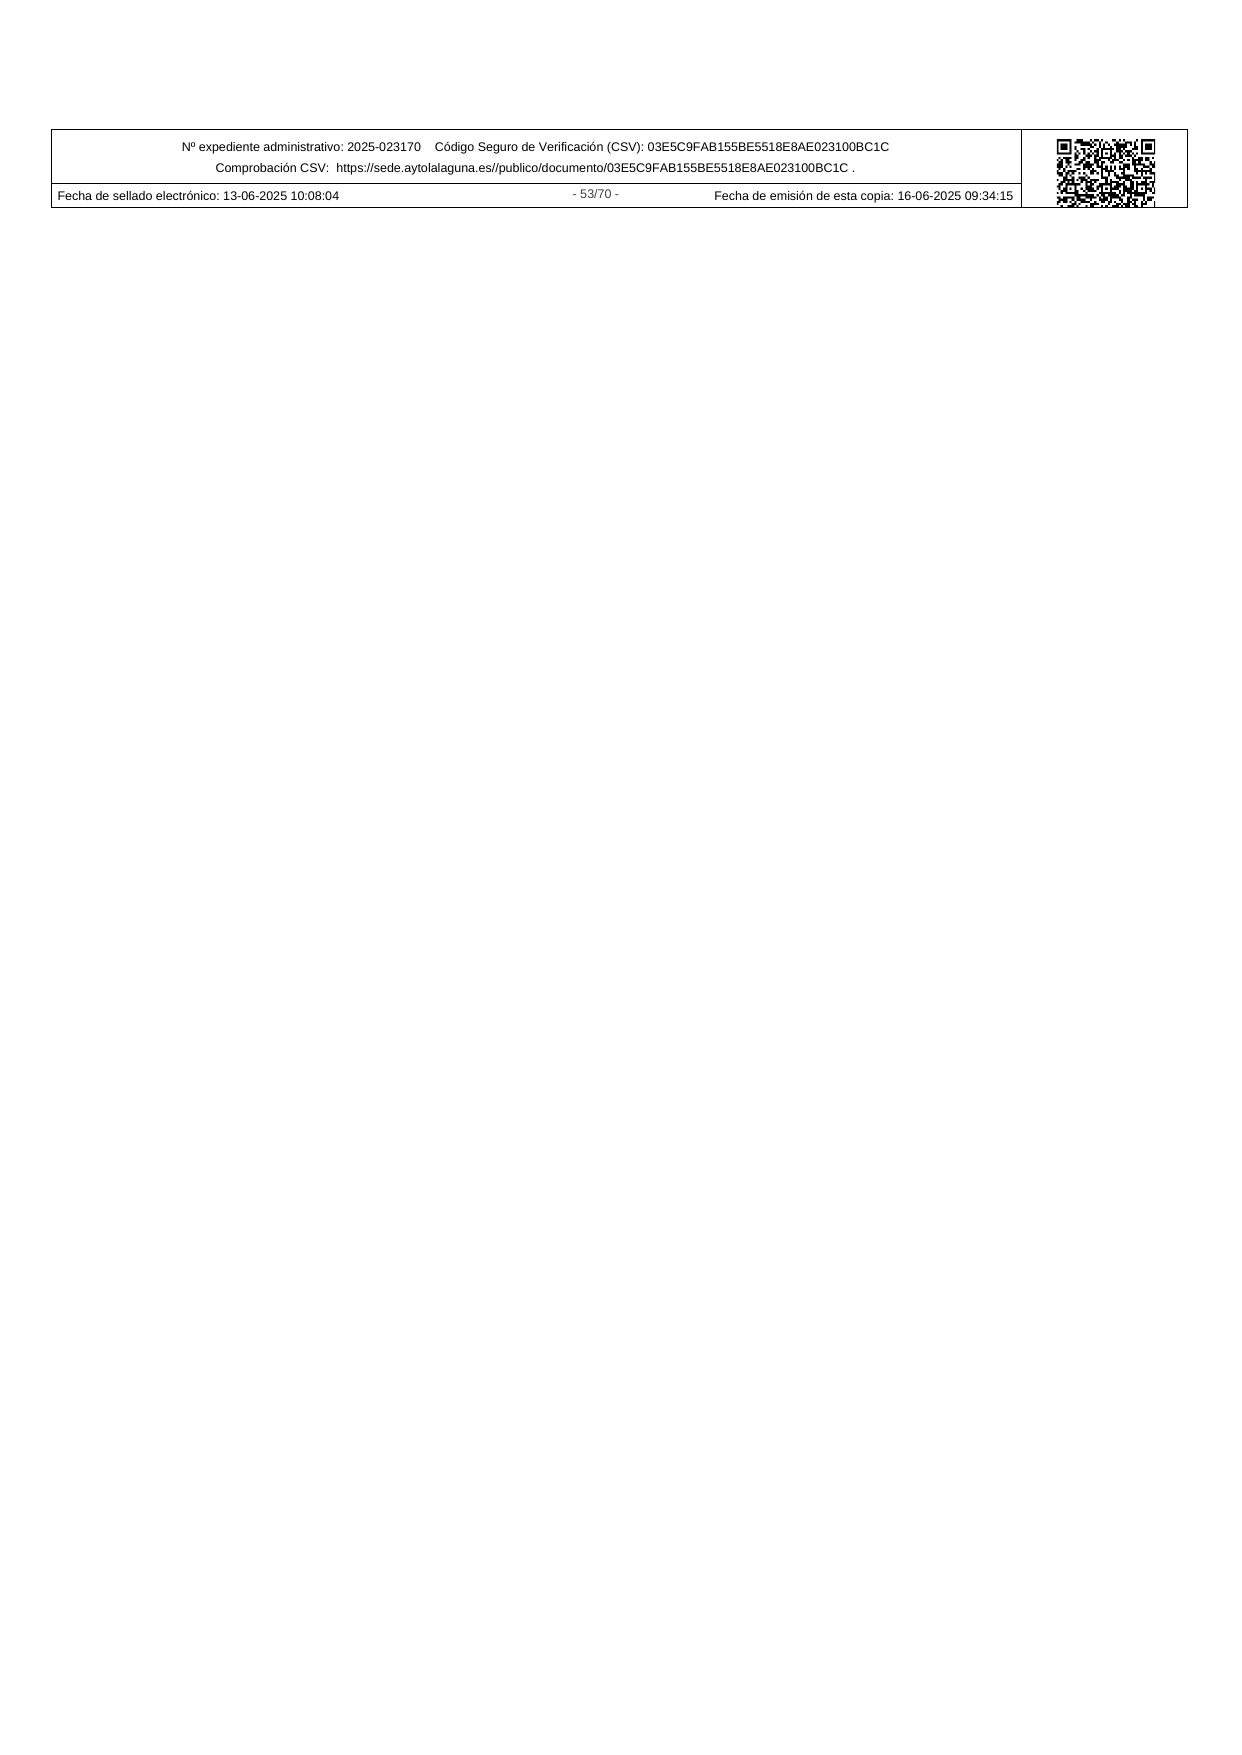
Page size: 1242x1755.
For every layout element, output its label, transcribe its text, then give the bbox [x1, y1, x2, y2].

table_cell Fecha de sellado electrónico: 13-06-2025 10:08:04 - 53/70 - Fecha de emisión de esta copia: 16-06-2025 09:34:15 [52, 184, 1021, 207]
table_cell Nº expediente administrativo: 2025-023170 Código Seguro de Verificación (CSV): 03E5C9FAB155BE5518E8AE023100BC1C Comprobación CSV: https://sede.aytolalaguna.es//publico/documento/03E5C9FAB155BE5518E8AE023100BC1C . [52, 130, 1021, 183]
table_header [1022, 130, 1187, 207]
